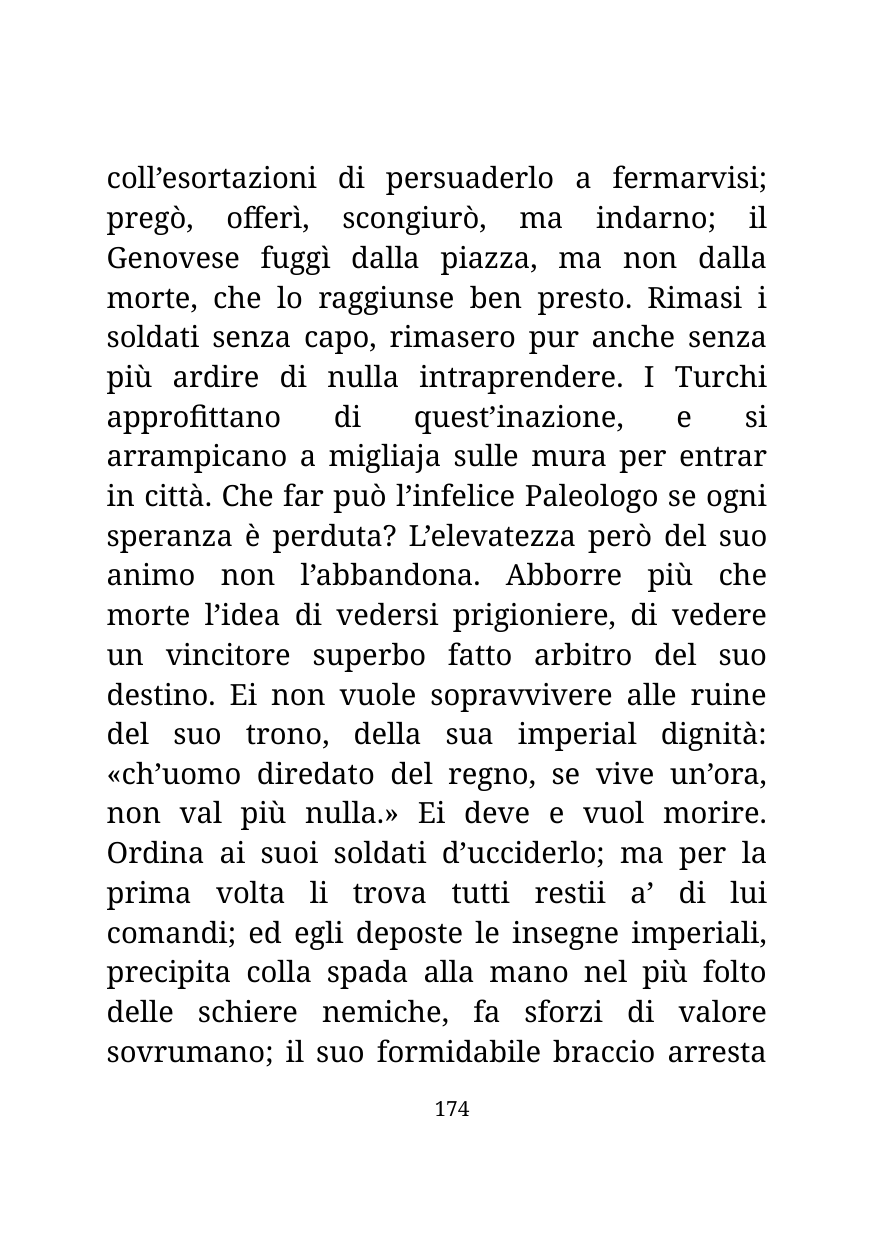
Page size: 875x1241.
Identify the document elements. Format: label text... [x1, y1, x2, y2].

text coll’esortazioni di persuaderlo a fermarvisi; pregò, offerì, scongiurò, ma indarno; il Genovese fuggì dalla piazza, ma non dalla morte, che lo raggiunse ben presto. Rimasi i soldati senza capo, rimasero pur anche senza più ardire di nulla intraprendere. I Turchi approfittano di quest’inazione, e si arrampicano a migliaja sulle mura per entrar in città. Che far può l’infelice Paleologo se ogni speranza è perduta? L’elevatezza però del suo animo non l’abbandona. Abborre più che morte l’idea di vedersi prigioniere, di vedere un vincitore superbo fatto arbitro del suo destino. Ei non vuole sopravvivere alle ruine del suo trono, della sua imperial dignità: «ch’uomo diredato del regno, se vive un’ora, non val più nulla.» Ei deve e vuol morire. Ordina ai suoi soldati d’ucciderlo; ma per la prima volta li trova tutti restii a’ di lui comandi; ed egli deposte le insegne imperiali, precipita colla spada alla mano nel più folto delle schiere nemiche, fa sforzi di valore sovrumano; il suo formidabile braccio arresta [106, 158, 768, 1071]
